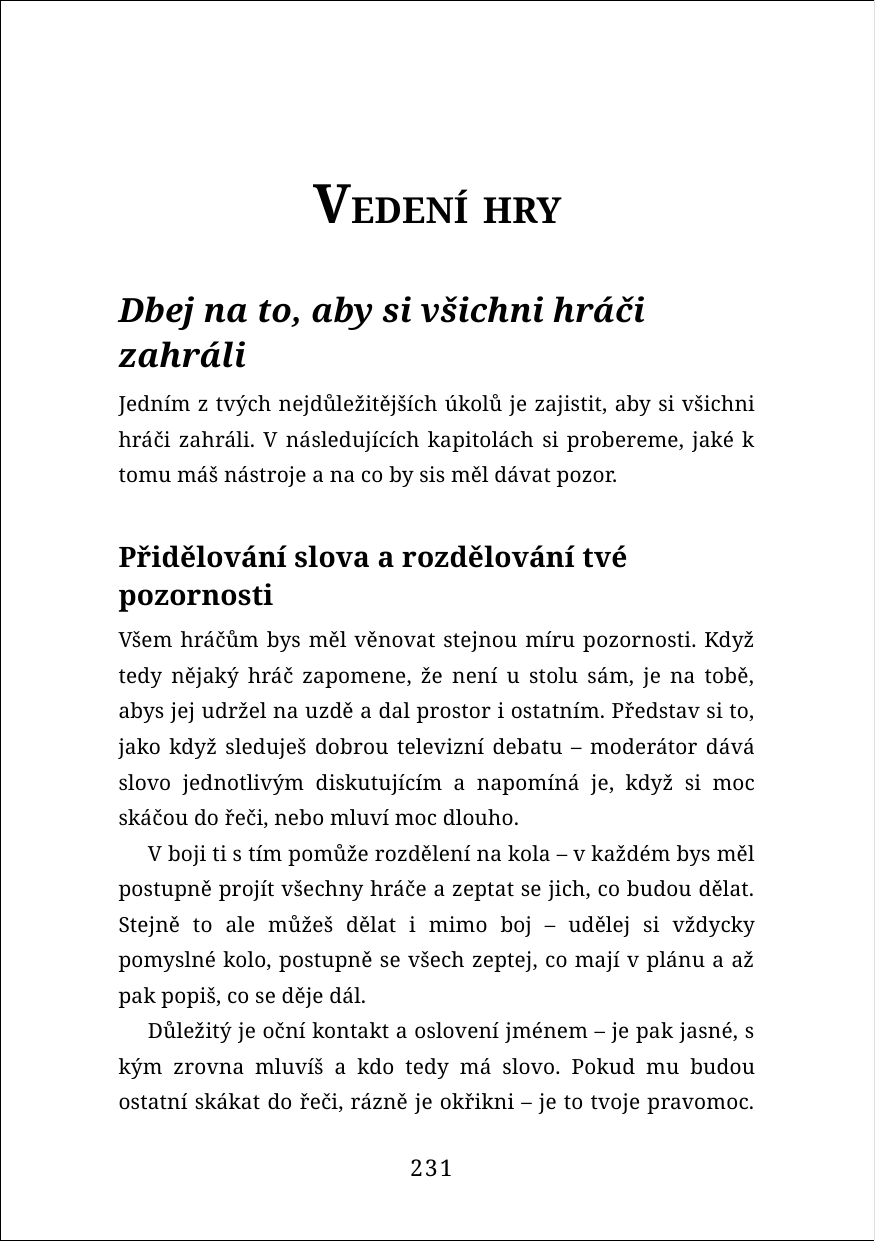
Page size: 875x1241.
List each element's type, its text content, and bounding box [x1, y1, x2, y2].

subtitle Dbej na to, aby si všichni hráči zahráli [118, 287, 756, 377]
text Všem hráčům bys měl věnovat stejnou míru pozornosti. Když tedy nějaký hráč zapomene, že není u stolu sám, je na tobě, abys jej udržel na uzdě a dal prostor i ostatním. Představ si to, jako když sleduješ dobrou televizní debatu – moderátor dává slovo jednotlivým diskutujícím a napomíná je, když si moc skáčou do řeči, nebo mluví moc dlouho. V boji ti s tím pomůže rozdělení na kola – v každém bys měl postupně projít všechny hráče a zeptat se jich, co budou dělat. Stejně to ale můžeš dělat i mimo boj – udělej si vždycky pomyslné kolo, postupně se všech zeptej, co mají v plánu a až pak popiš, co se děje dál. Důležitý je oční kontakt a oslovení jménem – je pak jasné, s kým zrovna mluvíš a kdo tedy má slovo. Pokud mu budou ostatní skákat do řeči, rázně je okřikni – je to tvoje pravomoc. [118, 626, 756, 1116]
text Jedním z tvých nejdůležitějších úkolů je zajistit, aby si všichni hráči zahráli. V následujících kapitolách si probereme, jaké k tomu máš nástroje a na co by sis měl dávat pozor. [118, 389, 756, 489]
subtitle Přidělování slova a rozdělování tvé pozornosti [118, 537, 756, 614]
subtitle Vedení hry [118, 166, 756, 239]
